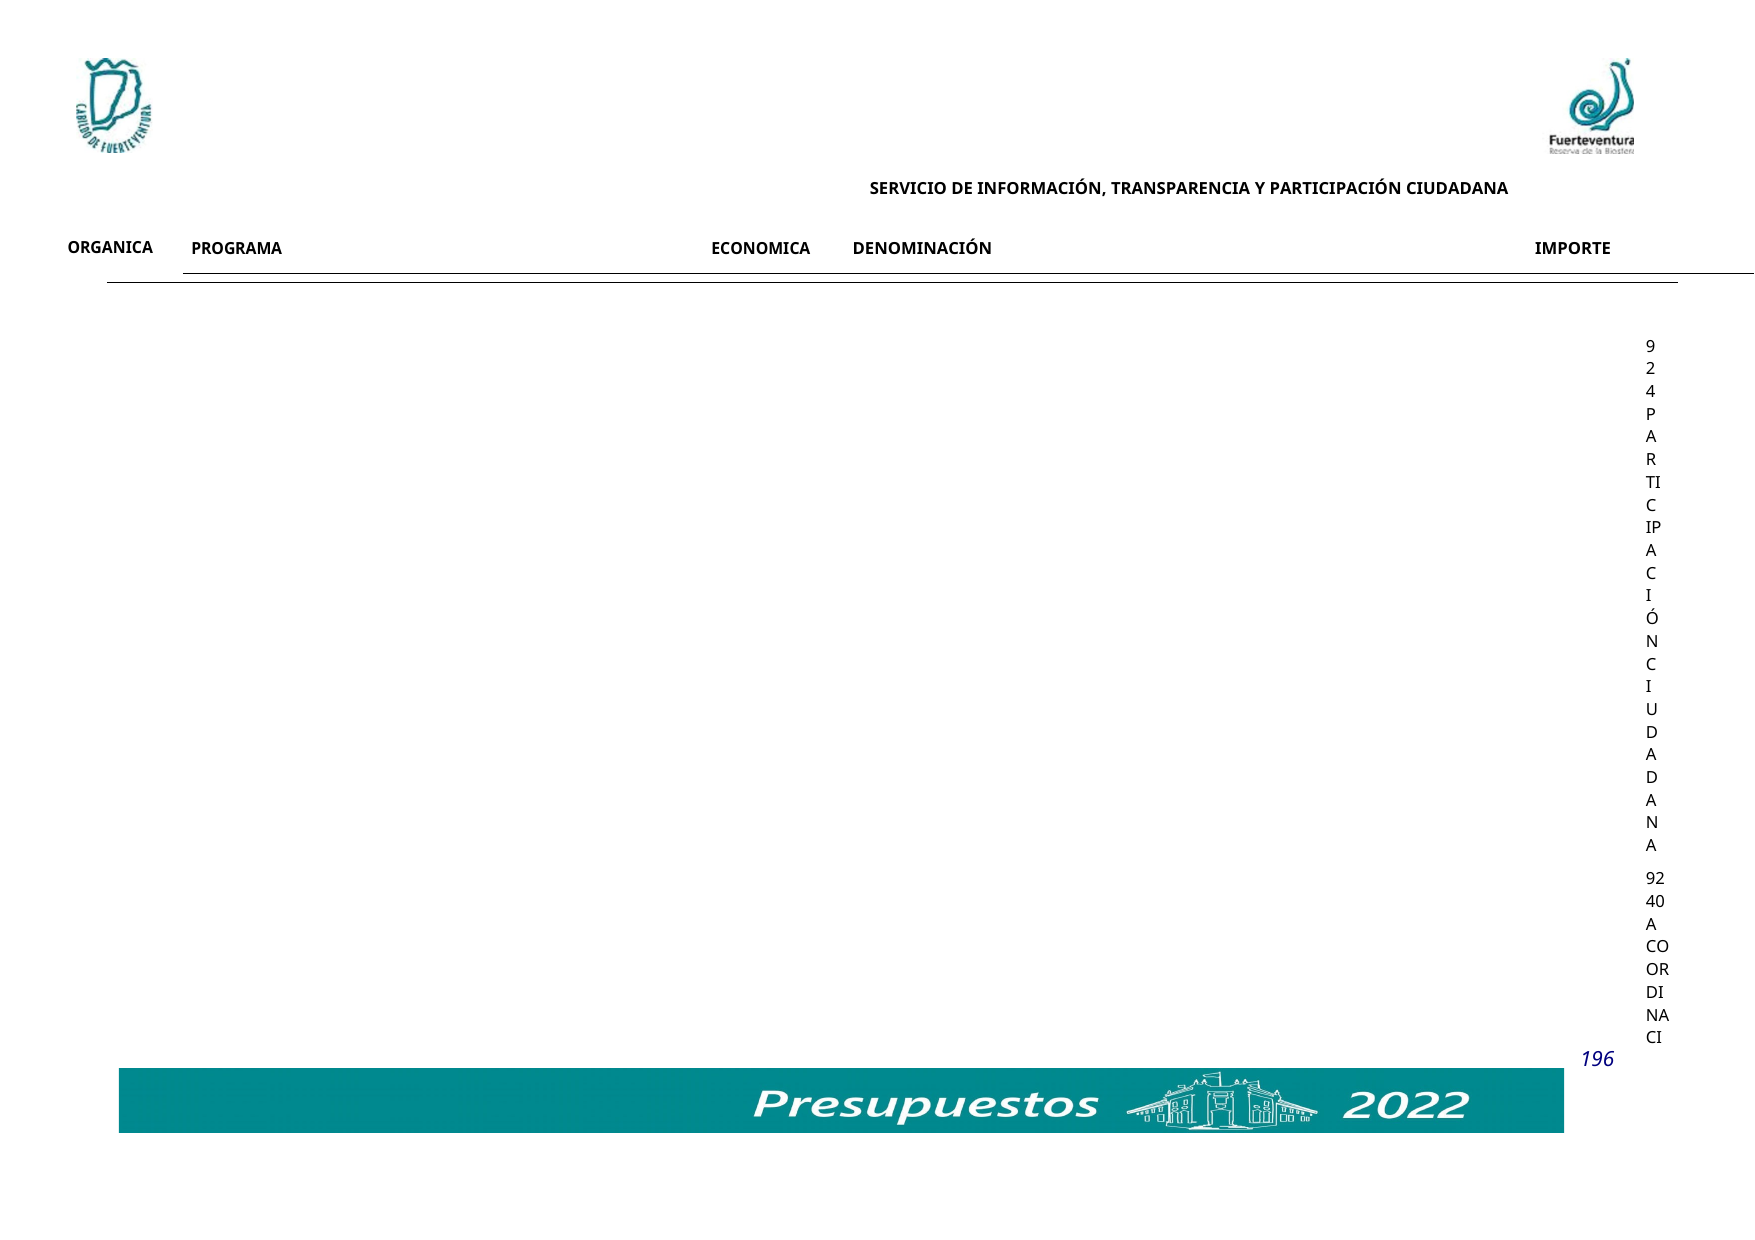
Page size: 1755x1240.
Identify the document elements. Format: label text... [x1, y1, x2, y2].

text 924 PARTICIPACIÓN CIUDADANA [1646, 334, 1661, 857]
text 9240A COORDINACI [1646, 867, 1673, 1049]
text IMPORTE [1535, 237, 1648, 260]
text ORGANICA PROGRAMA ECONOMICA DENOMINACIÓN [67, 235, 1008, 259]
